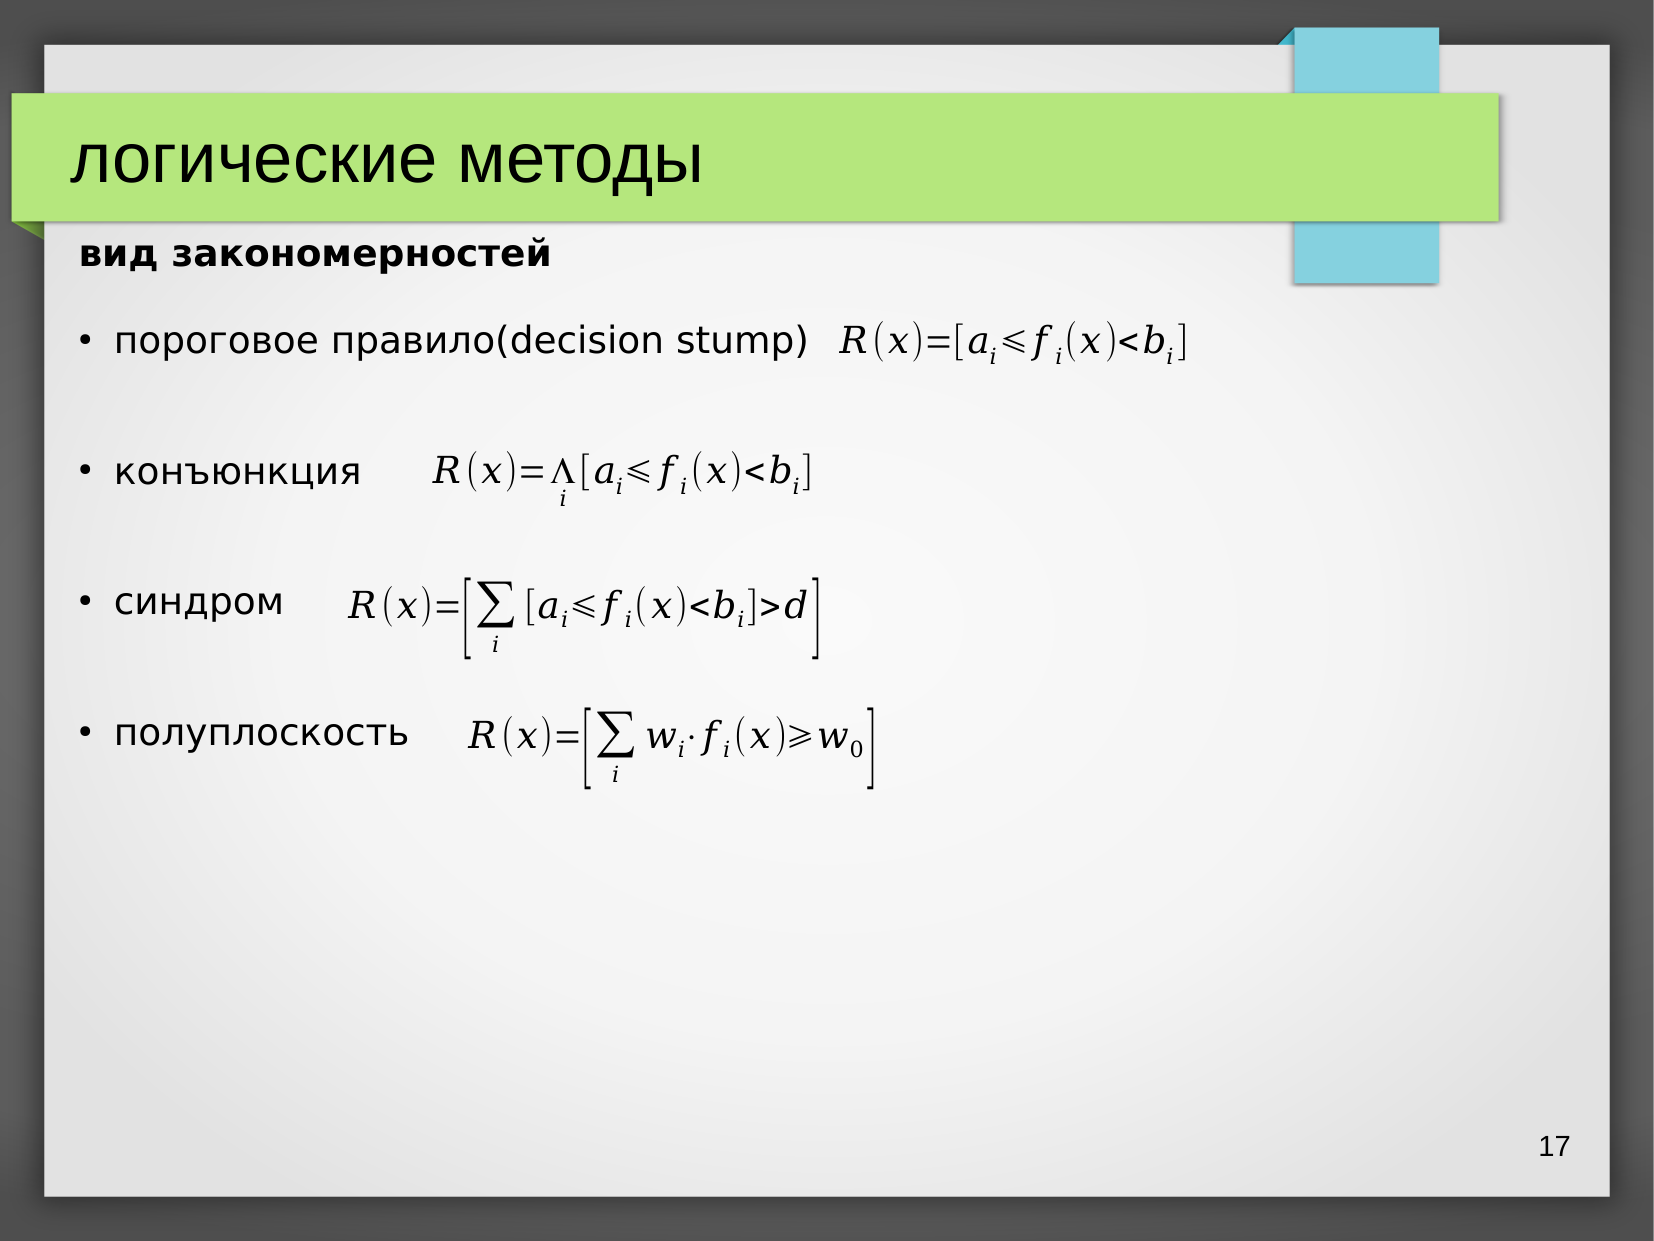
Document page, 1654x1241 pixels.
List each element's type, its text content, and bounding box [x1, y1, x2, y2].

picture [0, 0, 1654, 1241]
chart [831, 318, 1193, 369]
title логические методы [70, 118, 1205, 199]
chart [460, 705, 883, 792]
chart [425, 448, 819, 512]
chart [340, 575, 827, 662]
text_box вид закономерностей пороговое правило(decision stump) конъюнкция синдром полуплоскость [63, 224, 839, 806]
